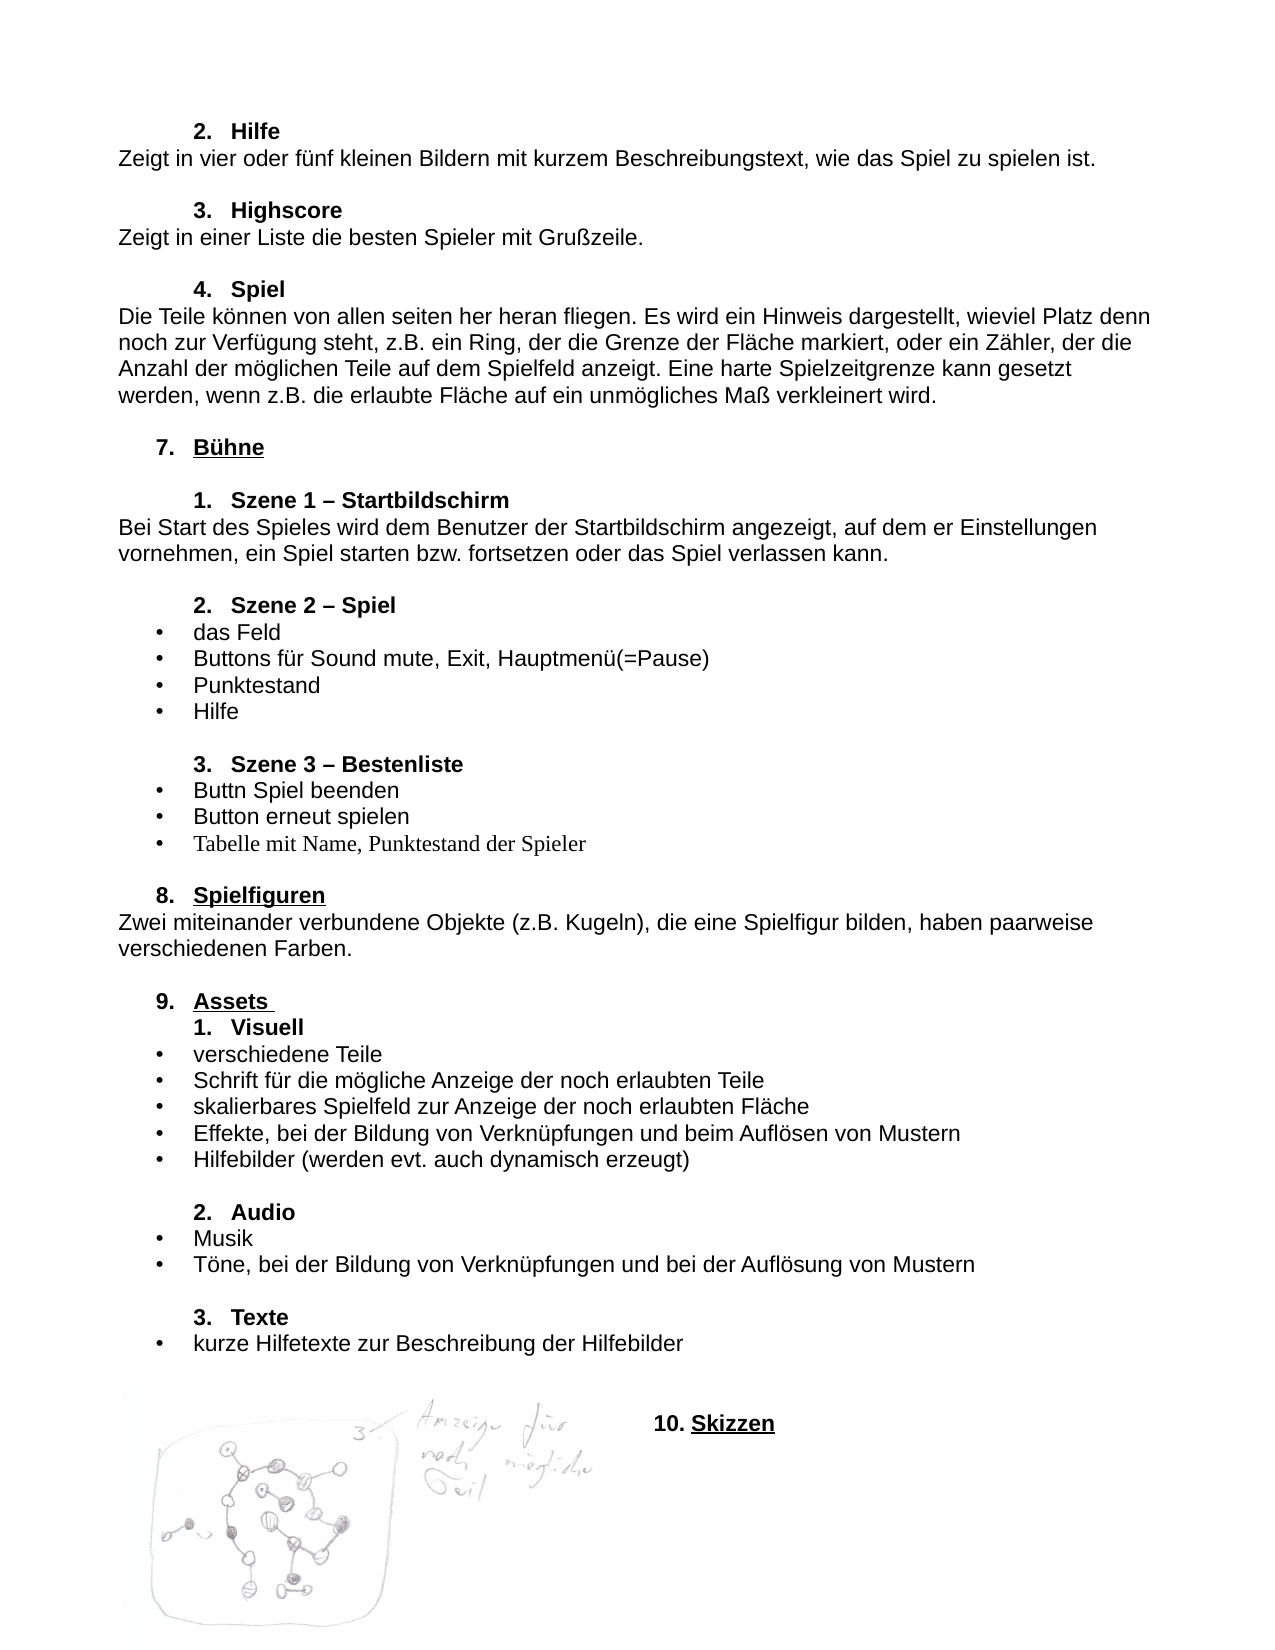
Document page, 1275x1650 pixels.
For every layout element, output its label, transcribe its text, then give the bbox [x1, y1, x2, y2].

list Bühne [156, 434, 1157, 461]
picture [122, 1382, 616, 1650]
list Schrift für die mögliche Anzeige der noch erlaubten Teile [156, 1067, 1157, 1093]
list Hilfe [156, 698, 1157, 724]
list Punktestand [156, 672, 1157, 698]
list Szene 2 – Spiel [193, 592, 1157, 619]
list Visuell [193, 1014, 1157, 1041]
list Hilfe [193, 118, 1157, 144]
text Zeigt in einer Liste die besten Spieler mit Grußzeile. [118, 223, 1157, 250]
list Assets [156, 988, 1157, 1014]
list Hilfebilder (werden evt. auch dynamisch erzeugt) [156, 1146, 1157, 1172]
list Szene 3 – Bestenliste [193, 751, 1157, 777]
list Button erneut spielen [156, 803, 1157, 830]
text Zwei miteinander verbundene Objekte (z.B. Kugeln), die eine Spielfigur bilden, haben paarweise verschiedenen Farben. [118, 909, 1157, 961]
list Highscore [193, 197, 1157, 223]
list Musik [156, 1225, 1157, 1251]
list Audio [193, 1199, 1157, 1225]
list Tabelle mit Name, Punktestand der Spieler [156, 830, 1157, 856]
list Buttons für Sound mute, Exit, Hauptmenü(=Pause) [156, 645, 1157, 672]
list verschiedene Teile [156, 1041, 1157, 1067]
list Spiel [193, 276, 1157, 303]
list Töne, bei der Bildung von Verknüpfungen und bei der Auflösung von Mustern [156, 1251, 1157, 1278]
list Skizzen [616, 1409, 1157, 1436]
list das Feld [156, 619, 1157, 645]
text Zeigt in vier oder fünf kleinen Bildern mit kurzem Beschreibungstext, wie das Spiel zu spielen ist. [118, 144, 1157, 171]
list skalierbares Spielfeld zur Anzeige der noch erlaubten Fläche [156, 1093, 1157, 1119]
list Spielfiguren [156, 882, 1157, 909]
list Texte [193, 1304, 1157, 1330]
list Buttn Spiel beenden [156, 777, 1157, 803]
list Szene 1 – Startbildschirm [193, 487, 1157, 513]
text Die Teile können von allen seiten her heran fliegen. Es wird ein Hinweis dargestellt, wieviel Platz denn noch zur Verfügung steht, z.B. ein Ring, der die Grenze der Fläche markiert, oder ein Zähler, der die Anzahl der möglichen Teile auf dem Spielfeld anzeigt. Eine harte Spielzeitgrenze kann gesetzt werden, wenn z.B. die erlaubte Fläche auf ein unmögliches Maß verkleinert wird. [118, 303, 1157, 408]
list kurze Hilfetexte zur Beschreibung der Hilfebilder [156, 1330, 1157, 1357]
list Effekte, bei der Bildung von Verknüpfungen und beim Auflösen von Mustern [156, 1119, 1157, 1146]
text Bei Start des Spieles wird dem Benutzer der Startbildschirm angezeigt, auf dem er Einstellungen vornehmen, ein Spiel starten bzw. fortsetzen oder das Spiel verlassen kann. [118, 513, 1157, 566]
